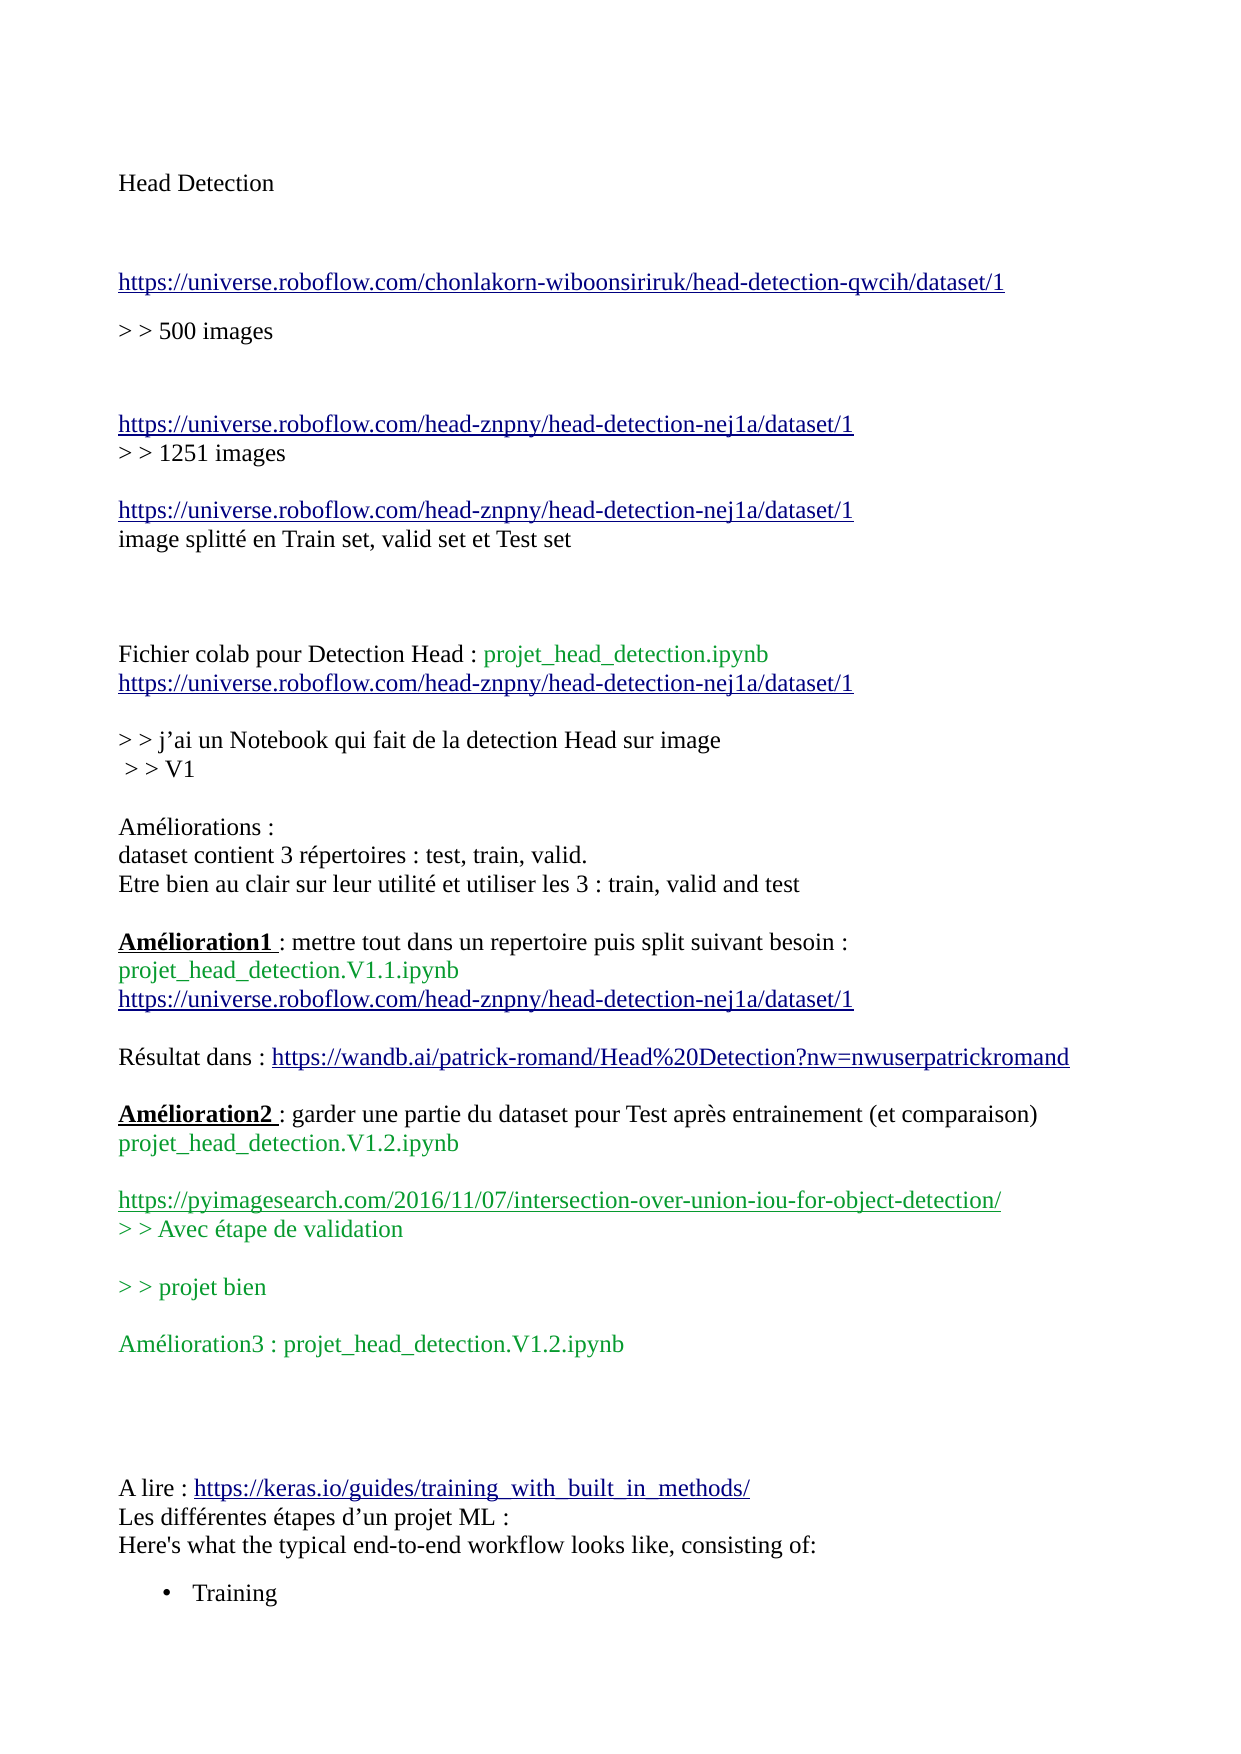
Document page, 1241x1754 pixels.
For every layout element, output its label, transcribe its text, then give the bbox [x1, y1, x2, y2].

text A lire : https://keras.io/guides/training_with_built_in_methods/ [118, 1473, 1122, 1502]
text https://universe.roboflow.com/head-znpny/head-detection-nej1a/dataset/1 [118, 668, 1122, 697]
text https://universe.roboflow.com/head-znpny/head-detection-nej1a/dataset/1 [118, 409, 1122, 438]
text > > V1 [118, 754, 1122, 783]
text dataset contient 3 répertoires : test, train, valid. [118, 841, 1122, 869]
list Training [162, 1578, 1122, 1607]
text Amélioration1 : mettre tout dans un repertoire puis split suivant besoin : projet_head_detection.V1.1.ipynb [118, 927, 1122, 984]
text https://pyimagesearch.com/2016/11/07/intersection-over-union-iou-for-object-detection/ [118, 1186, 1122, 1214]
text projet_head_detection.V1.2.ipynb [118, 1128, 1122, 1157]
text Fichier colab pour Detection Head : projet_head_detection.ipynb [118, 639, 1122, 668]
text > > projet bien [118, 1272, 1122, 1301]
text Etre bien au clair sur leur utilité et utiliser les 3 : train, valid and test [118, 869, 1122, 898]
text image splitté en Train set, valid set et Test set [118, 524, 1122, 553]
text Amélioration3 : projet_head_detection.V1.2.ipynb [118, 1329, 1122, 1358]
text https://universe.roboflow.com/head-znpny/head-detection-nej1a/dataset/1 [118, 984, 1122, 1013]
text Head Detection [118, 168, 1122, 196]
text > > 1251 images [118, 438, 1122, 467]
text https://universe.roboflow.com/head-znpny/head-detection-nej1a/dataset/1 [118, 496, 1122, 524]
text > > j’ai un Notebook qui fait de la detection Head sur image [118, 726, 1122, 754]
text Les différentes étapes d’un projet ML : [118, 1502, 1122, 1531]
text Résultat dans : https://wandb.ai/patrick-romand/Head%20Detection?nw=nwuserpatrickromand [118, 1042, 1122, 1071]
text Amélioration2 : garder une partie du dataset pour Test après entrainement (et comparaison) [118, 1099, 1122, 1128]
text Améliorations : [118, 812, 1122, 841]
text https://universe.roboflow.com/chonlakorn-wiboonsiriruk/head-detection-qwcih/dataset/1 [118, 267, 1122, 296]
text Here's what the typical end-to-end workflow looks like, consisting of: [118, 1531, 1122, 1559]
text > > Avec étape de validation [118, 1214, 1122, 1243]
text > > 500 images [118, 316, 1122, 345]
